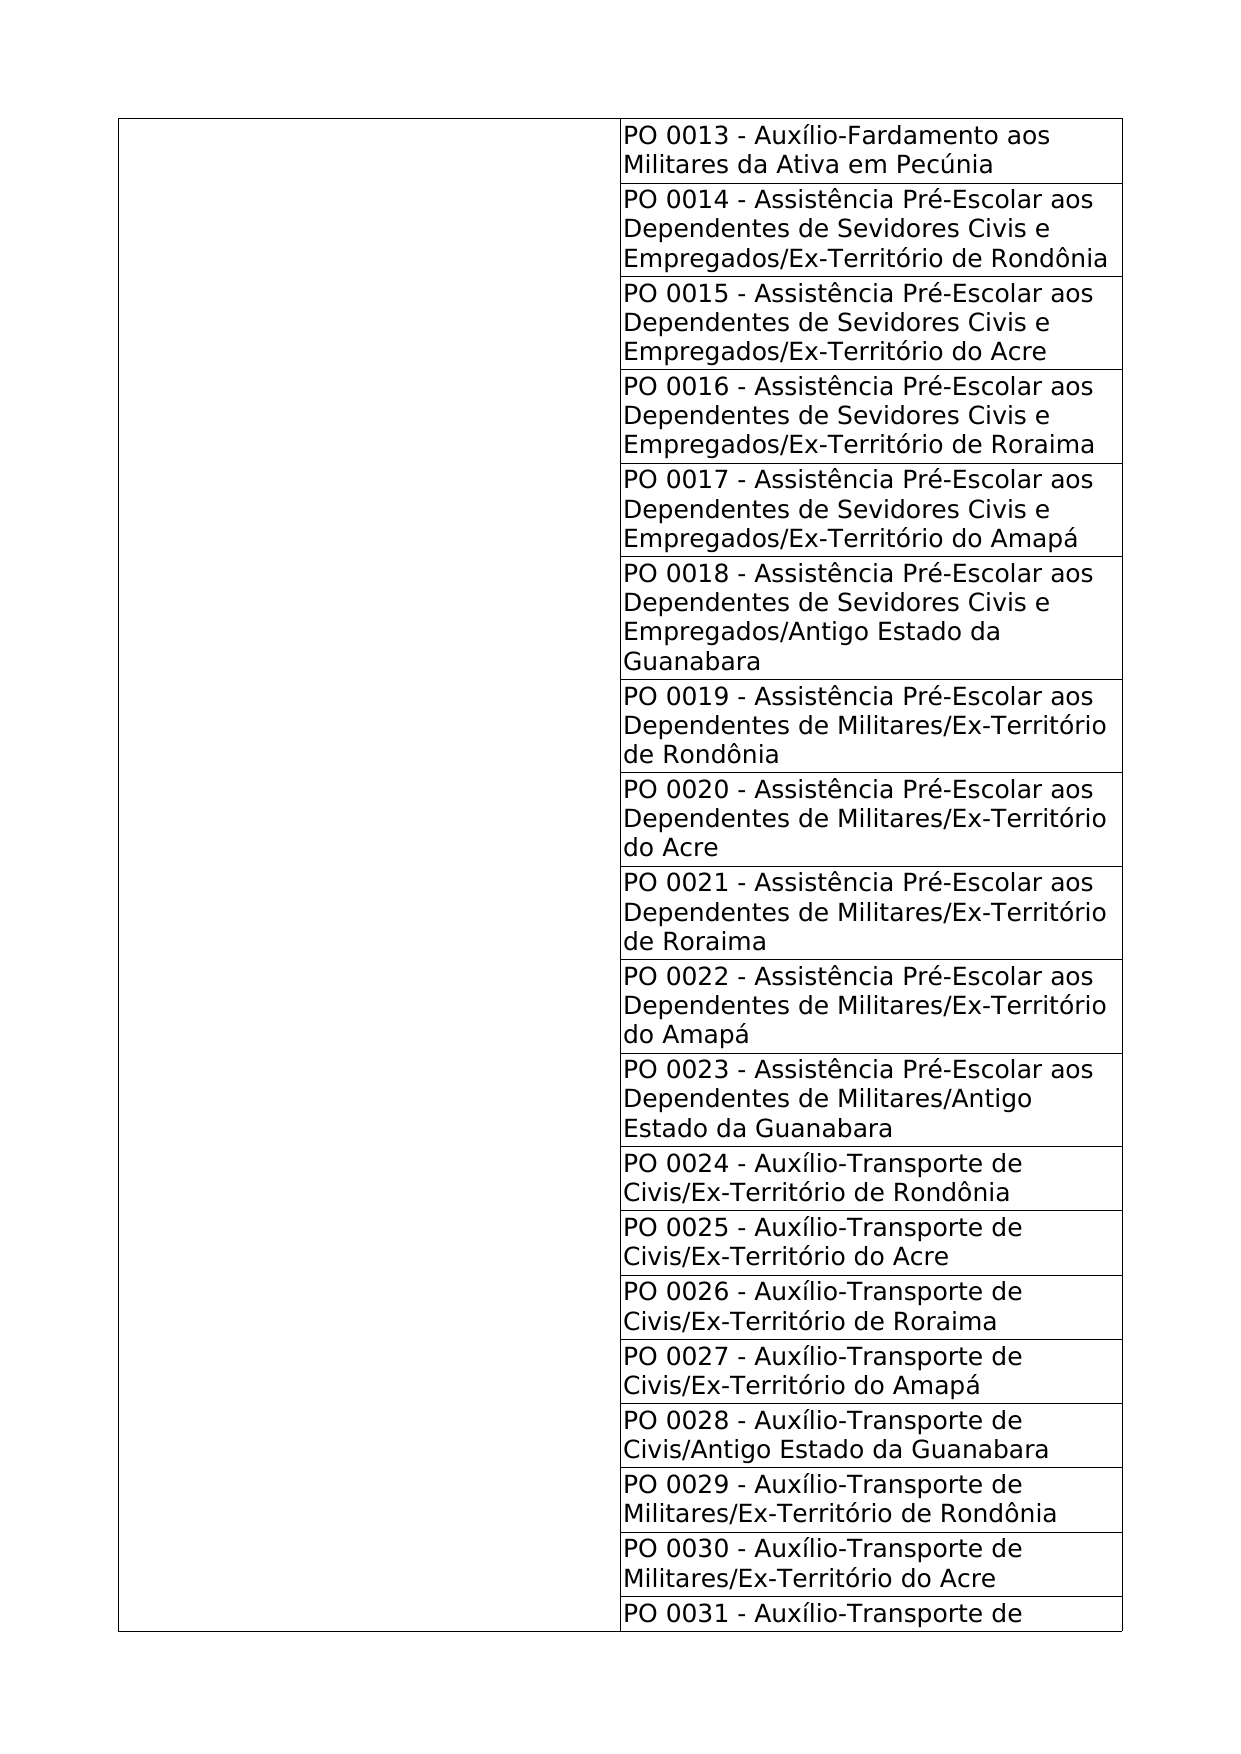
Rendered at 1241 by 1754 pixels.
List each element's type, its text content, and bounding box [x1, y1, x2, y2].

table_cell PO 0021 - Assistência Pré-Escolar aos Dependentes de Militares/Ex-Território de Roraima [621, 867, 1122, 959]
table_cell PO 0026 - Auxílio-Transporte de Civis/Ex-Território de Roraima [621, 1276, 1122, 1339]
table_cell PO 0025 - Auxílio-Transporte de Civis/Ex-Território do Acre [621, 1211, 1122, 1274]
table_cell PO 0013 - Auxílio-Fardamento aos Militares da Ativa em Pecúnia [621, 119, 1122, 182]
table_cell PO 0014 - Assistência Pré-Escolar aos Dependentes de Sevidores Civis e Empregados/Ex-Território de Rondônia [621, 184, 1122, 276]
table_cell PO 0017 - Assistência Pré-Escolar aos Dependentes de Sevidores Civis e Empregados/Ex-Território do Amapá [621, 464, 1122, 556]
table_cell PO 0023 - Assistência Pré-Escolar aos Dependentes de Militares/Antigo Estado da Guanabara [621, 1054, 1122, 1146]
table_cell PO 0027 - Auxílio-Transporte de Civis/Ex-Território do Amapá [621, 1340, 1122, 1403]
table_cell PO 0022 - Assistência Pré-Escolar aos Dependentes de Militares/Ex-Território do Amapá [621, 960, 1122, 1052]
table_cell PO 0031 - Auxílio-Transporte de [621, 1597, 1122, 1631]
table_cell PO 0024 - Auxílio-Transporte de Civis/Ex-Território de Rondônia [621, 1147, 1122, 1210]
table_cell PO 0015 - Assistência Pré-Escolar aos Dependentes de Sevidores Civis e Empregados/Ex-Território do Acre [621, 277, 1122, 369]
table_cell PO 0029 - Auxílio-Transporte de Militares/Ex-Território de Rondônia [621, 1468, 1122, 1532]
table_cell PO 0019 - Assistência Pré-Escolar aos Dependentes de Militares/Ex-Território de Rondônia [621, 680, 1122, 772]
table_cell PO 0030 - Auxílio-Transporte de Militares/Ex-Território do Acre [621, 1533, 1122, 1596]
table_cell PO 0018 - Assistência Pré-Escolar aos Dependentes de Sevidores Civis e Empregados/Antigo Estado da Guanabara [621, 557, 1122, 679]
table_cell [119, 119, 620, 1631]
table_cell PO 0016 - Assistência Pré-Escolar aos Dependentes de Sevidores Civis e Empregados/Ex-Território de Roraima [621, 370, 1122, 463]
table_cell PO 0028 - Auxílio-Transporte de Civis/Antigo Estado da Guanabara [621, 1404, 1122, 1467]
table_cell PO 0020 - Assistência Pré-Escolar aos Dependentes de Militares/Ex-Território do Acre [621, 773, 1122, 866]
